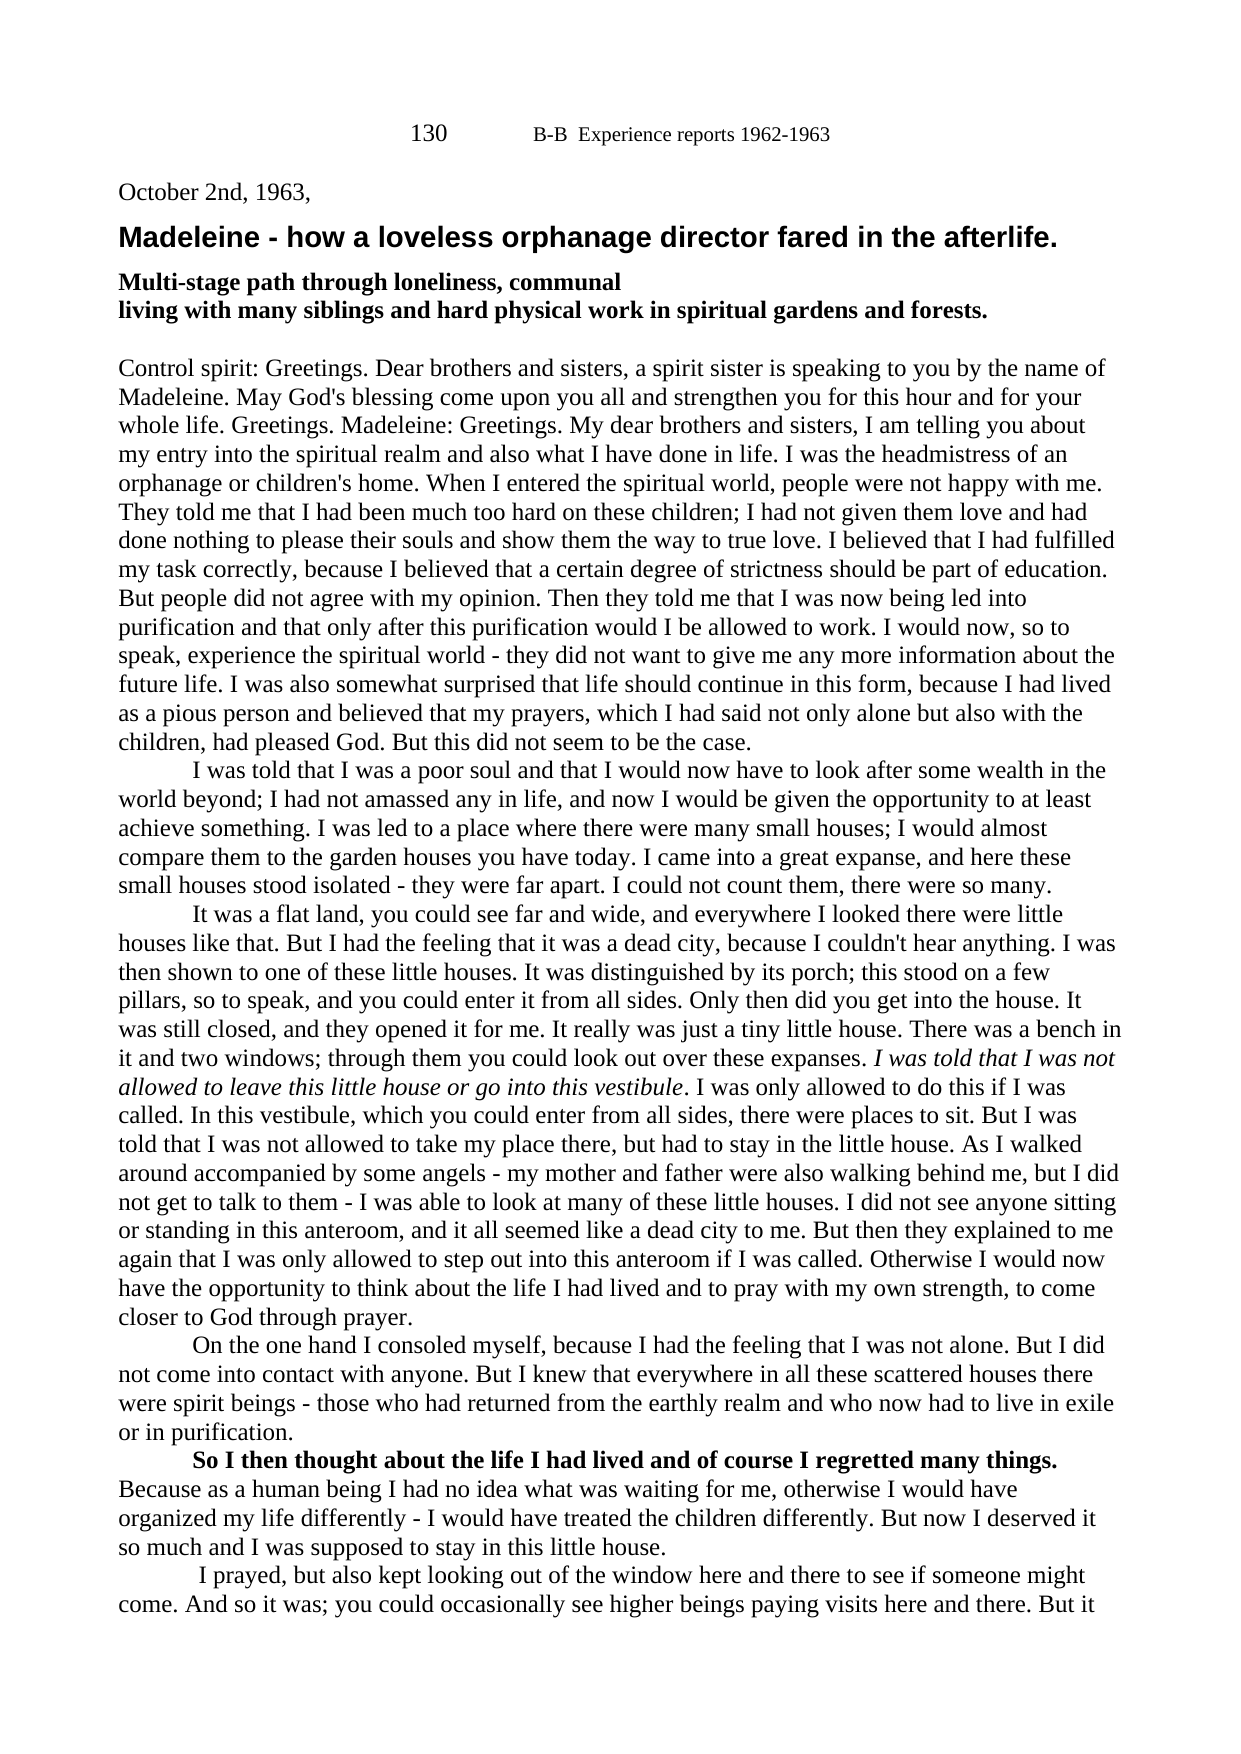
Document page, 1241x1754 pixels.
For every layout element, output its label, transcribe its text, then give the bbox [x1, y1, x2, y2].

text On the one hand I consoled myself, because I had the feeling that I was not alone. But I did not come into contact with anyone. But I knew that everywhere in all these scattered houses there were spirit beings - those who had returned from the earthly realm and who now had to live in exile or in purification. [118, 1330, 1122, 1445]
text It was a flat land, you could see far and wide, and everywhere I looked there were little houses like that. But I had the feeling that it was a dead city, because I couldn't hear anything. I was then shown to one of these little houses. It was distinguished by its porch; this stood on a few pillars, so to speak, and you could enter it from all sides. Only then did you get into the house. It was still closed, and they opened it for me. It really was just a tiny little house. There was a bench in it and two windows; through them you could look out over these expanses. I was told that I was not allowed to leave this little house or go into this vestibule. I was only allowed to do this if I was called. In this vestibule, which you could enter from all sides, there were places to sit. But I was told that I was not allowed to take my place there, but had to stay in the little house. As I walked around accompanied by some angels - my mother and father were also walking behind me, but I did not get to talk to them - I was able to look at many of these little houses. I did not see anyone sitting or standing in this anteroom, and it all seemed like a dead city to me. But then they explained to me again that I was only allowed to step out into this anteroom if I was called. Otherwise I would now have the opportunity to think about the life I had lived and to pray with my own strength, to come closer to God through prayer. [118, 899, 1122, 1330]
text I was told that I was a poor soul and that I would now have to look after some wealth in the world beyond; I had not amassed any in life, and now I would be given the opportunity to at least achieve something. I was led to a place where there were many small houses; I would almost compare them to the garden houses you have today. I came into a great expanse, and here these small houses stood isolated - they were far apart. I could not count them, there were so many. [118, 755, 1122, 899]
text Multi-stage path through loneliness, communal [118, 267, 1122, 295]
text So I then thought about the life I had lived and of course I regretted many things. Because as a human being I had no idea what was waiting for me, otherwise I would have organized my life differently - I would have treated the children differently. But now I deserved it so much and I was supposed to stay in this little house. [118, 1445, 1122, 1560]
text Control spirit: Greetings. Dear brothers and sisters, a spirit sister is speaking to you by the name of Madeleine. May God's blessing come upon you all and strengthen you for this hour and for your whole life. Greetings. Madeleine: Greetings. My dear brothers and sisters, I am telling you about my entry into the spiritual realm and also what I have done in life. I was the headmistress of an orphanage or children's home. When I entered the spiritual world, people were not happy with me. They told me that I had been much too hard on these children; I had not given them love and had done nothing to please their souls and show them the way to true love. I believed that I had fulfilled my task correctly, because I believed that a certain degree of strictness should be part of education. But people did not agree with my opinion. Then they told me that I was now being led into purification and that only after this purification would I be allowed to work. I would now, so to speak, experience the spiritual world - they did not want to give me any more information about the future life. I was also somewhat surprised that life should continue in this form, because I had lived as a pious person and believed that my prayers, which I had said not only alone but also with the children, had pleased God. But this did not seem to be the case. [118, 353, 1122, 755]
text October 2nd, 1963, [118, 177, 1122, 206]
subtitle Madeleine - how a loveless orphanage director fared in the afterlife. [118, 220, 1122, 254]
text I prayed, but also kept looking out of the window here and there to see if someone might come. And so it was; you could occasionally see higher beings paying visits here and there. But it [118, 1560, 1122, 1618]
text living with many siblings and hard physical work in spiritual gardens and forests. [118, 295, 1122, 324]
